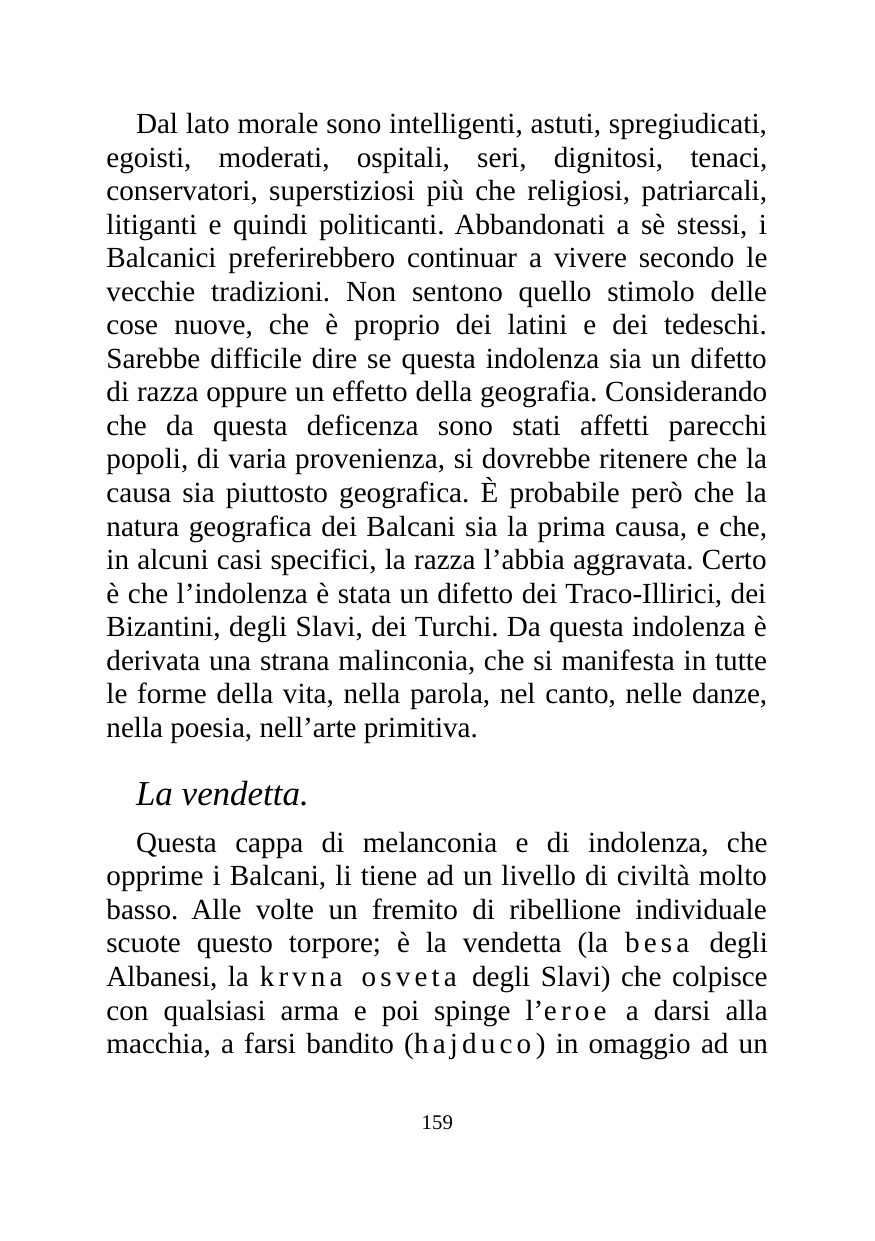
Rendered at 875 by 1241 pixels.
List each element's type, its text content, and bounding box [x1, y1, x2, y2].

text Dal lato morale sono intelligenti, astuti, spregiudicati, egoisti, moderati, ospitali, seri, dignitosi, tenaci, conservatori, superstiziosi più che religiosi, patriarcali, litiganti e quindi politicanti. Abbandonati a sè stessi, i Balcanici preferirebbero continuar a vivere secondo le vecchie tradizioni. Non sentono quello stimolo delle cose nuove, che è proprio dei latini e dei tedeschi. Sarebbe difficile dire se questa indolenza sia un difetto di razza oppure un effetto della geografia. Considerando che da questa deficenza sono stati affetti parecchi popoli, di varia provenienza, si dovrebbe ritenere che la causa sia piuttosto geografica. È probabile però che la natura geografica dei Balcani sia la prima causa, e che, in alcuni casi specifici, la razza l’abbia aggravata. Certo è che l’indolenza è stata un difetto dei Traco-Illirici, dei Bizantini, degli Slavi, dei Turchi. Da questa indolenza è derivata una strana malinconia, che si manifesta in tutte le forme della vita, nella parola, nel canto, nelle danze, nella poesia, nell’arte primitiva. [106, 106, 768, 743]
text Questa cappa di melanconia e di indolenza, che opprime i Balcani, li tiene ad un livello di civiltà molto basso. Alle volte un fremito di ribellione individuale scuote questo torpore; è la vendetta (la besa degli Albanesi, la krvna osveta degli Slavi) che colpisce con qualsiasi arma e poi spinge l’eroe a darsi alla macchia, a farsi bandito (hajduco) in omaggio ad un [106, 825, 768, 1060]
subtitle La vendetta. [136, 773, 768, 813]
